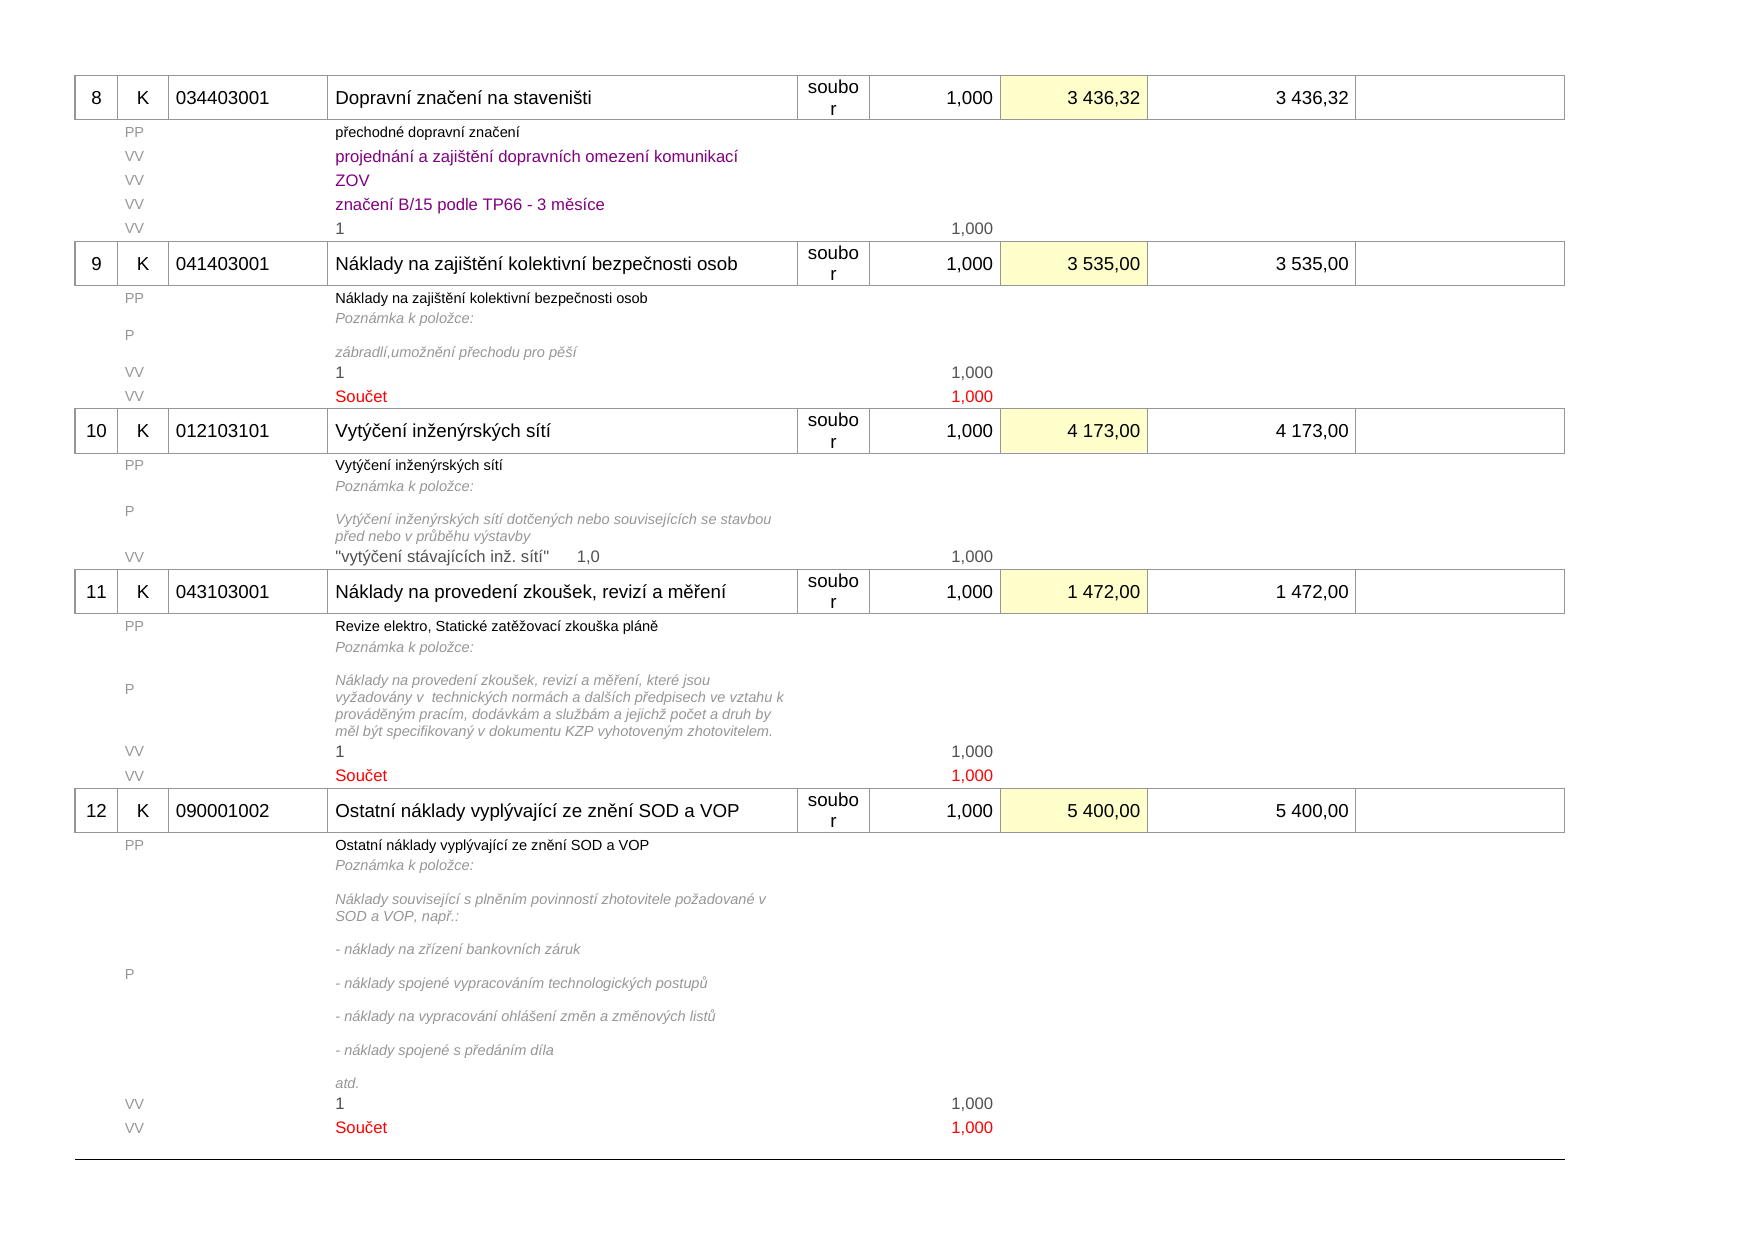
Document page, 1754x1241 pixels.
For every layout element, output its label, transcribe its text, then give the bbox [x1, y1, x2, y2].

table_cell [869, 144, 1000, 168]
table_cell [168, 545, 328, 569]
table_cell [1147, 360, 1356, 384]
table_cell Dopravní značení na staveništi [328, 76, 797, 119]
table_cell 090001002 [169, 789, 327, 832]
table_cell [1356, 193, 1564, 216]
table_cell [168, 833, 328, 857]
table_cell [75, 1116, 117, 1140]
table_cell 1,000 [869, 1092, 1000, 1116]
table_cell [75, 478, 117, 544]
table_cell K [118, 789, 168, 832]
table_cell 10 [76, 409, 117, 452]
table_cell K [118, 242, 168, 285]
table_cell [1356, 409, 1564, 452]
table_cell [75, 857, 117, 1092]
table_cell [1356, 638, 1564, 739]
table_cell [869, 286, 1000, 310]
table_cell [1147, 144, 1356, 168]
table_cell [798, 360, 869, 384]
table_cell [168, 193, 328, 216]
table_cell [1356, 833, 1564, 857]
table_cell [75, 193, 117, 216]
table_cell [75, 638, 117, 739]
table_cell 041403001 [169, 242, 327, 285]
table_cell [798, 384, 869, 408]
table_cell [1147, 193, 1356, 216]
table_cell 11 [76, 570, 117, 613]
table_cell [798, 1140, 869, 1159]
table_cell VV [117, 764, 168, 788]
table_cell [75, 286, 117, 310]
table_cell K [118, 76, 168, 119]
table_cell [1147, 384, 1356, 408]
table_cell [798, 638, 869, 739]
table_cell soubor [798, 409, 869, 452]
table_cell [75, 384, 117, 408]
table_cell Vytýčení inženýrských sítí [328, 454, 797, 477]
table_cell [1356, 242, 1564, 285]
table_cell 3 535,00 [1148, 242, 1355, 285]
table_cell [1147, 454, 1356, 477]
table_cell [168, 360, 328, 384]
table_cell [1000, 614, 1147, 638]
table_cell 1,000 [869, 764, 1000, 788]
table_cell Náklady na provedení zkoušek, revizí a měření [328, 570, 797, 613]
table_cell [1356, 310, 1564, 360]
table_cell Součet [328, 384, 797, 408]
table_cell P [117, 478, 168, 544]
table_cell [1356, 76, 1564, 119]
table_cell [798, 286, 869, 310]
table_cell [168, 478, 328, 544]
table_cell [1000, 216, 1147, 241]
table_cell PP [117, 833, 168, 857]
table_cell [1000, 144, 1147, 168]
table_cell [1356, 857, 1564, 1092]
table_cell [1000, 833, 1147, 857]
table_cell [1147, 1116, 1356, 1140]
table_cell [75, 454, 117, 477]
table_cell [168, 614, 328, 638]
table_cell VV [117, 1092, 168, 1116]
table_cell 1 [328, 360, 797, 384]
table_cell 1,000 [870, 242, 1000, 285]
table_cell [798, 144, 869, 168]
table_cell 034403001 [169, 76, 327, 119]
table_cell 4 173,00 [1148, 409, 1355, 452]
table_cell [798, 168, 869, 192]
table_cell [1147, 545, 1356, 569]
table_cell 1 [328, 740, 797, 763]
table_cell [1000, 638, 1147, 739]
table_cell projednání a zajištění dopravních omezení komunikací [328, 144, 797, 168]
table_cell 4 173,00 [1001, 409, 1147, 452]
table_cell Součet [328, 1116, 797, 1140]
table_cell [1000, 764, 1147, 788]
table_cell [75, 1140, 117, 1159]
table_cell 1,000 [869, 545, 1000, 569]
table_cell 1 [328, 1092, 797, 1116]
table_cell [1356, 478, 1564, 544]
table_cell [1000, 1116, 1147, 1140]
table_cell Součet [328, 764, 797, 788]
table_cell [1356, 1140, 1564, 1159]
table_cell soubor [798, 570, 869, 613]
table_cell [168, 216, 328, 241]
table_cell [798, 833, 869, 857]
table_cell [1147, 614, 1356, 638]
table_cell VV [117, 193, 168, 216]
table_cell Poznámka k položce: Náklady na provedení zkoušek, revizí a měření, které jsou vyžadovány v technických normách a dalších předpisech ve vztahu k prováděným pracím, dodávkám a službám a jejichž počet a druh by měl být specifikovaný v dokumentu KZP vyhotoveným zhotovitelem. [328, 638, 797, 739]
table_cell [168, 740, 328, 763]
table_cell [75, 614, 117, 638]
table_cell 8 [76, 76, 117, 119]
table_cell [1147, 286, 1356, 310]
table_cell [1000, 740, 1147, 763]
table_cell [869, 310, 1000, 360]
table_cell 1 472,00 [1148, 570, 1355, 613]
table_cell [798, 310, 869, 360]
table_cell [1147, 857, 1356, 1092]
table_cell 3 535,00 [1001, 242, 1147, 285]
table_cell PP [117, 286, 168, 310]
table_cell [168, 764, 328, 788]
table_cell VV [117, 740, 168, 763]
table_cell [798, 216, 869, 241]
table_cell [869, 1140, 1000, 1159]
table_cell [168, 144, 328, 168]
table_cell 1,000 [870, 789, 1000, 832]
table_cell [168, 638, 328, 739]
table_cell 9 [76, 242, 117, 285]
table_cell [1000, 545, 1147, 569]
table_cell [798, 545, 869, 569]
table_cell [1356, 740, 1564, 763]
table_cell soubor [798, 789, 869, 832]
table_cell 1 [328, 216, 797, 241]
table_cell soubor [798, 76, 869, 119]
table_cell [1356, 764, 1564, 788]
table_cell 1,000 [870, 570, 1000, 613]
table_cell 3 436,32 [1148, 76, 1355, 119]
table_cell [798, 764, 869, 788]
table_cell [1000, 360, 1147, 384]
table_cell [869, 857, 1000, 1092]
table_cell [869, 638, 1000, 739]
table_cell [168, 384, 328, 408]
table_cell [75, 545, 117, 569]
table_cell [869, 454, 1000, 477]
table_cell [1000, 310, 1147, 360]
table_cell 1,000 [870, 409, 1000, 452]
table_cell ZOV [328, 168, 797, 192]
table_cell [168, 168, 328, 192]
table_cell [1000, 120, 1147, 144]
table_cell [117, 1140, 168, 1159]
table_cell [168, 310, 328, 360]
table_cell [1356, 1092, 1564, 1116]
table_cell soubor [798, 242, 869, 285]
table_cell [798, 478, 869, 544]
table_cell Revize elektro, Statické zatěžovací zkouška pláně [328, 614, 797, 638]
table_cell [1000, 857, 1147, 1092]
table_cell [1000, 193, 1147, 216]
table_cell [1000, 1140, 1147, 1159]
table_cell K [118, 570, 168, 613]
table_cell [168, 454, 328, 477]
table_cell [1356, 545, 1564, 569]
table_cell [168, 286, 328, 310]
table_cell [1000, 1092, 1147, 1116]
table_cell 1 472,00 [1001, 570, 1147, 613]
table_cell [1000, 384, 1147, 408]
table_cell [1147, 740, 1356, 763]
table_cell PP [117, 614, 168, 638]
table_cell [798, 1116, 869, 1140]
table_cell [1356, 1116, 1564, 1140]
table_cell [75, 833, 117, 857]
table_cell Ostatní náklady vyplývající ze znění SOD a VOP [328, 789, 797, 832]
table_cell [798, 857, 869, 1092]
table_cell "vytýčení stávajících inž. sítí" 1,0 [328, 545, 797, 569]
table_cell [1356, 360, 1564, 384]
table_cell VV [117, 1116, 168, 1140]
table_cell Poznámka k položce: zábradlí,umožnění přechodu pro pěší [328, 310, 797, 360]
table_cell [168, 1092, 328, 1116]
table_cell Poznámka k položce: Vytýčení inženýrských sítí dotčených nebo souvisejících se stavbou před nebo v průběhu výstavby [328, 478, 797, 544]
table_cell [75, 168, 117, 192]
table_cell [798, 614, 869, 638]
table_cell [869, 833, 1000, 857]
table_cell [1147, 833, 1356, 857]
table_cell PP [117, 120, 168, 144]
table_cell Poznámka k položce: Náklady související s plněním povinností zhotovitele požadované v SOD a VOP, např.: - náklady na zřízení bankovních záruk - náklady spojené vypracováním technologických postupů - náklady na vypracování ohlášení změn a změnových listů - náklady spojené s předáním díla atd. [328, 857, 797, 1092]
table_cell [1356, 286, 1564, 310]
table_cell 1,000 [870, 76, 1000, 119]
table_cell [798, 454, 869, 477]
table_cell 043103001 [169, 570, 327, 613]
table_cell [168, 120, 328, 144]
table_cell [1356, 570, 1564, 613]
table_cell 1,000 [869, 216, 1000, 241]
table_cell [1147, 638, 1356, 739]
table_cell 3 436,32 [1001, 76, 1147, 119]
table_cell 1,000 [869, 384, 1000, 408]
table_cell [1147, 168, 1356, 192]
table_cell [1147, 1092, 1356, 1116]
table_cell [1356, 144, 1564, 168]
table_cell P [117, 857, 168, 1092]
table_cell [1000, 168, 1147, 192]
table_cell [1356, 454, 1564, 477]
table_cell [1356, 384, 1564, 408]
table_cell značení B/15 podle TP66 - 3 měsíce [328, 193, 797, 216]
table_cell přechodné dopravní značení [328, 120, 797, 144]
table_cell [1000, 454, 1147, 477]
table_cell [1000, 478, 1147, 544]
table_cell [168, 1116, 328, 1140]
table_cell [1356, 614, 1564, 638]
table_cell 1,000 [869, 1116, 1000, 1140]
table_cell VV [117, 545, 168, 569]
table_cell [869, 120, 1000, 144]
table_cell Ostatní náklady vyplývající ze znění SOD a VOP [328, 833, 797, 857]
table_cell [1147, 120, 1356, 144]
table_cell 5 400,00 [1148, 789, 1355, 832]
table_cell 012103101 [169, 409, 327, 452]
table_cell 5 400,00 [1001, 789, 1147, 832]
table_cell [869, 193, 1000, 216]
table_cell [75, 120, 117, 144]
table_cell PP [117, 454, 168, 477]
table_cell [168, 1140, 328, 1159]
table_cell [869, 168, 1000, 192]
table_cell [798, 1092, 869, 1116]
table_cell VV [117, 216, 168, 241]
table_cell Náklady na zajištění kolektivní bezpečnosti osob [328, 286, 797, 310]
table_cell [798, 193, 869, 216]
table_cell 12 [76, 789, 117, 832]
table_cell [75, 360, 117, 384]
table_cell VV [117, 168, 168, 192]
table_cell [798, 740, 869, 763]
table_cell 1,000 [869, 740, 1000, 763]
table_cell [869, 478, 1000, 544]
table_cell VV [117, 144, 168, 168]
table_cell [1356, 168, 1564, 192]
table_cell [75, 310, 117, 360]
table_cell [869, 614, 1000, 638]
table_cell [1000, 286, 1147, 310]
table_cell [1356, 120, 1564, 144]
table_cell P [117, 638, 168, 739]
table_cell [1147, 764, 1356, 788]
table_cell K [118, 409, 168, 452]
table_cell [1356, 216, 1564, 241]
table_cell [1356, 789, 1564, 832]
table_cell 1,000 [869, 360, 1000, 384]
table_cell [1147, 216, 1356, 241]
table_cell [1147, 310, 1356, 360]
table_cell [75, 764, 117, 788]
table_cell [75, 740, 117, 763]
table_cell VV [117, 360, 168, 384]
table_cell P [117, 310, 168, 360]
table_cell [75, 144, 117, 168]
table_cell [75, 216, 117, 241]
table_cell Vytýčení inženýrských sítí [328, 409, 797, 452]
table_cell [1147, 478, 1356, 544]
table_cell [168, 857, 328, 1092]
table_cell [1147, 1140, 1356, 1159]
table_cell VV [117, 384, 168, 408]
table_cell [75, 1092, 117, 1116]
table_cell Náklady na zajištění kolektivní bezpečnosti osob [328, 242, 797, 285]
table_cell [798, 120, 869, 144]
table_cell [328, 1140, 797, 1159]
